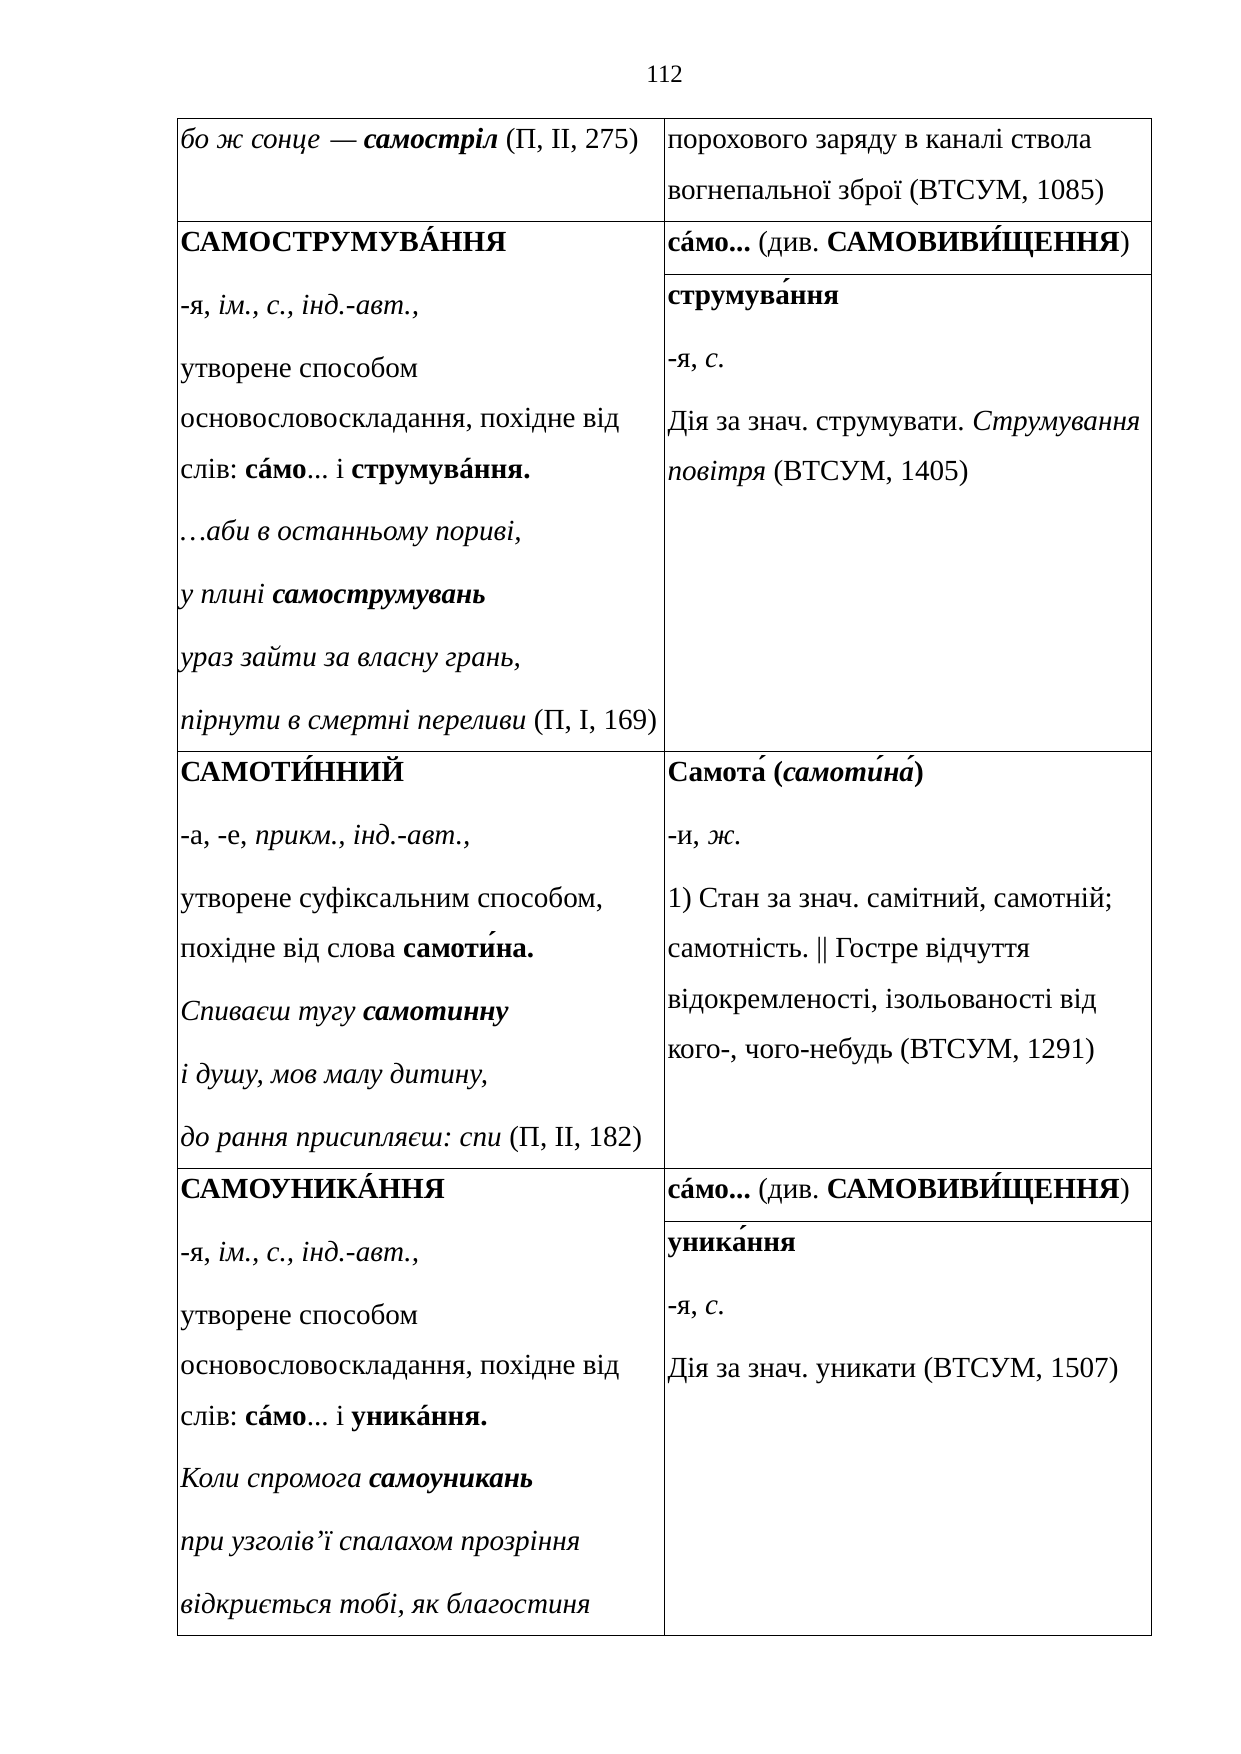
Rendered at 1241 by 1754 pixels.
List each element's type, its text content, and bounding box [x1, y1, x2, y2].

table_cell струмува́ння -я, с. Дія за знач. струмувати. Струмування повітря (ВТСУМ, 1405) [665, 275, 1151, 751]
table_cell Самота́ (самоти́на́) -и, ж. 1) Стан за знач. самітний, самотній; самотність. || Гостре відчуття відокремленості, ізольованості від кого-, чого-небудь (ВТСУМ, 1291) [665, 752, 1151, 1168]
table_cell САМОУНИКÁННЯ -я, ім., с., інд.-авт., утворене способом основословоскладання, похідне від слів: сáмо... і уникáння. Коли спромога самоуникань при узголів’ї спалахом прозріння відкриється тобі, як благостиня [178, 1169, 664, 1635]
table_cell уника́ння -я, с. Дія за знач. уникати (ВТСУМ, 1507) [665, 1222, 1151, 1635]
table_cell сáмо... (див. САМОВИВИ́ЩЕННЯ) [665, 222, 1151, 273]
table_cell САМОСТРУМУВÁННЯ -я, ім., с., інд.-авт., утворене способом основословоскладання, похідне від слів: сáмо... і струмувáння. …аби в останньому пориві, у плині самострумувань ураз зайти за власну грань, пірнути в смертні переливи (П, І, 169) [178, 222, 664, 751]
table_cell порохового заряду в каналі ствола вогнепальної зброї (ВТСУМ, 1085) [665, 119, 1151, 221]
table_cell сáмо... (див. САМОВИВИ́ЩЕННЯ) [665, 1169, 1151, 1221]
table_cell бо ж сонце — самостріл (П, ІІ, 275) [178, 119, 664, 221]
table_cell САМОТИ́ННИЙ -а, -е, прикм., інд.-авт., утворене суфіксальним способом, похідне від слова самоти́на. Спиваєш тугу самотинну і душу, мов малу дитину, до рання присипляєш: спи (П, ІІ, 182) [178, 752, 664, 1168]
